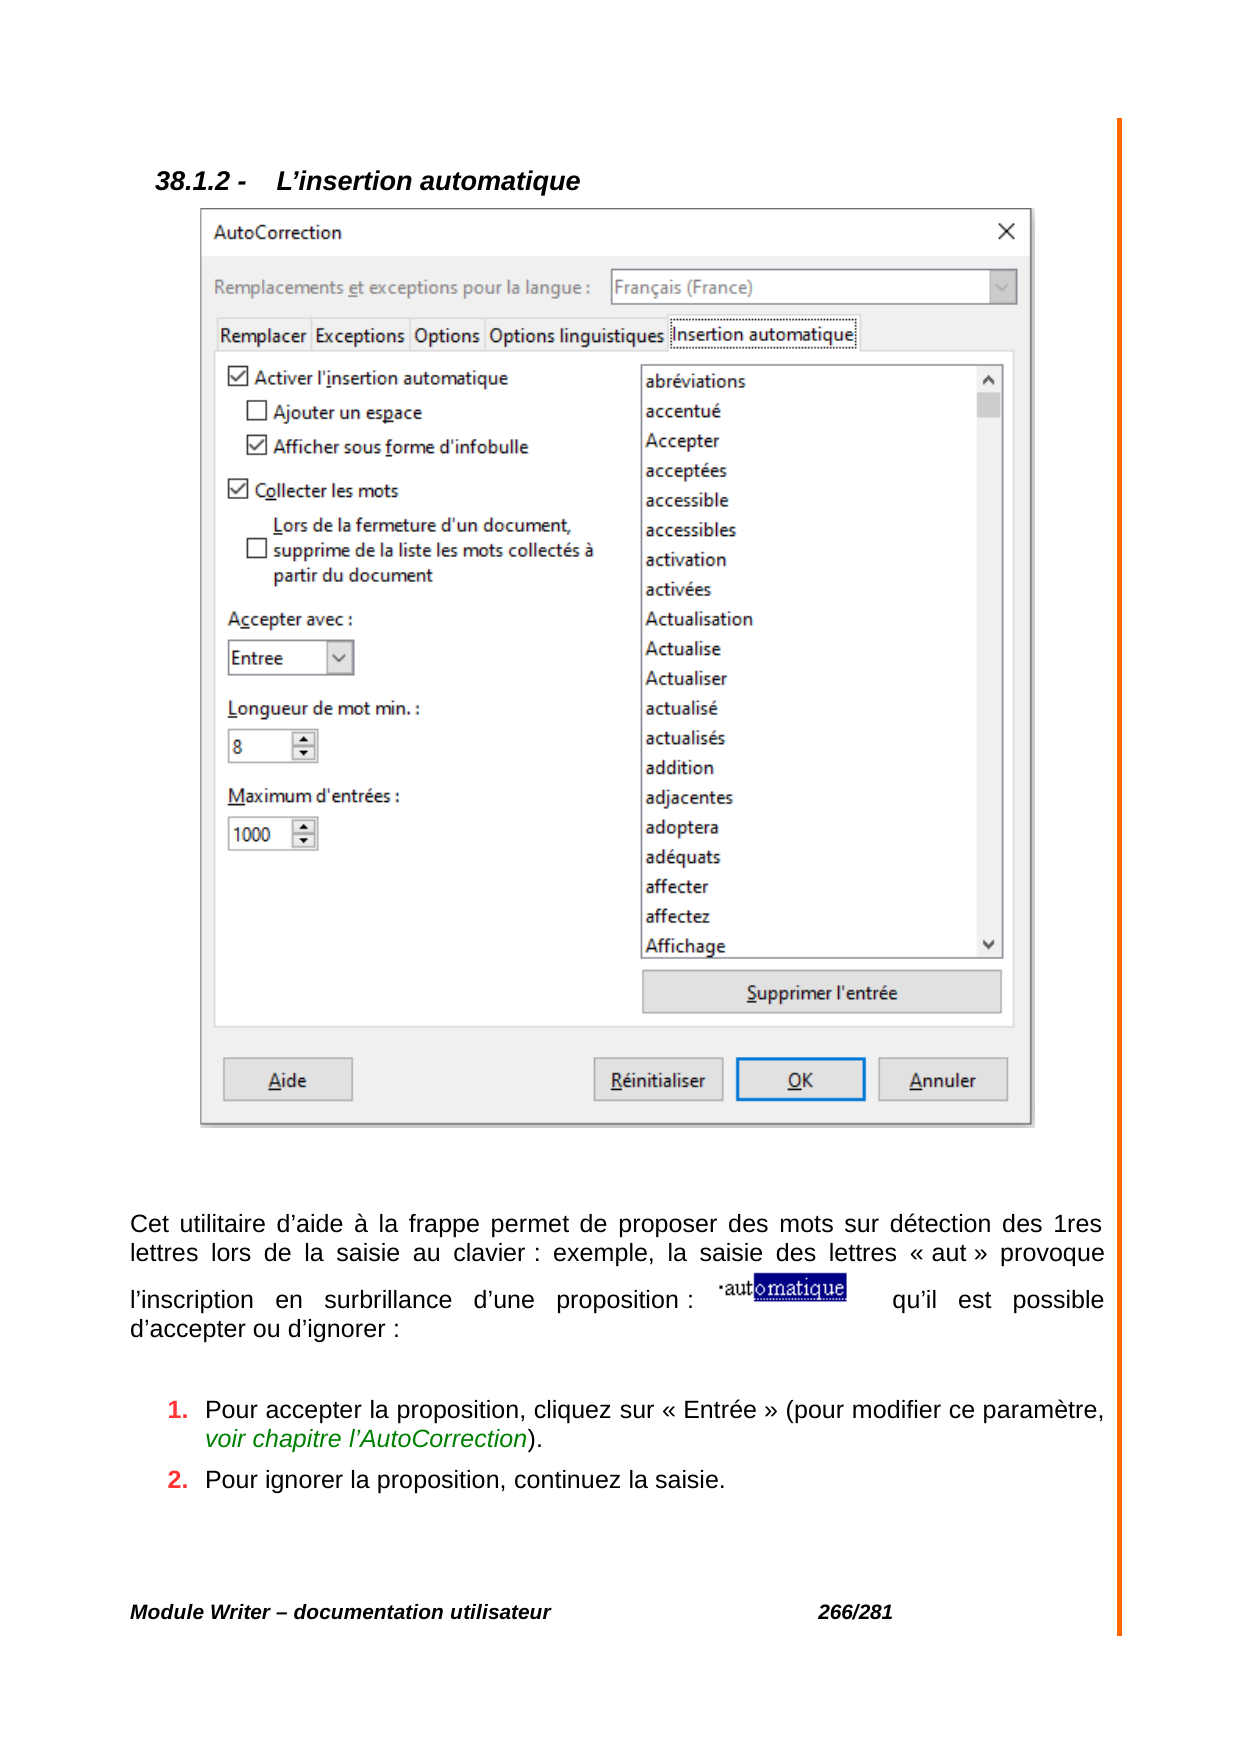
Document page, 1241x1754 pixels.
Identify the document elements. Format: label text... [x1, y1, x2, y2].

list Pour accepter la proposition, cliquez sur « Entrée » (pour modifier ce paramètre, voir chapitre l’AutoCorrection). [167, 1395, 1105, 1453]
list Pour ignorer la proposition, continuez la saisie. [167, 1465, 1105, 1494]
picture [715, 1267, 872, 1308]
subtitle L’insertion automatique [155, 165, 1105, 196]
text Cet utilitaire d’aide à la frappe permet de proposer des mots sur détection des 1res lettres lors de la saisie au clavier : exemple, la saisie des lettres « aut » provoque l’inscription en surbrillance d’une proposition : qu’il est possible d’accepter ou d’ignorer : [130, 1209, 1105, 1343]
picture [200, 208, 1035, 1128]
